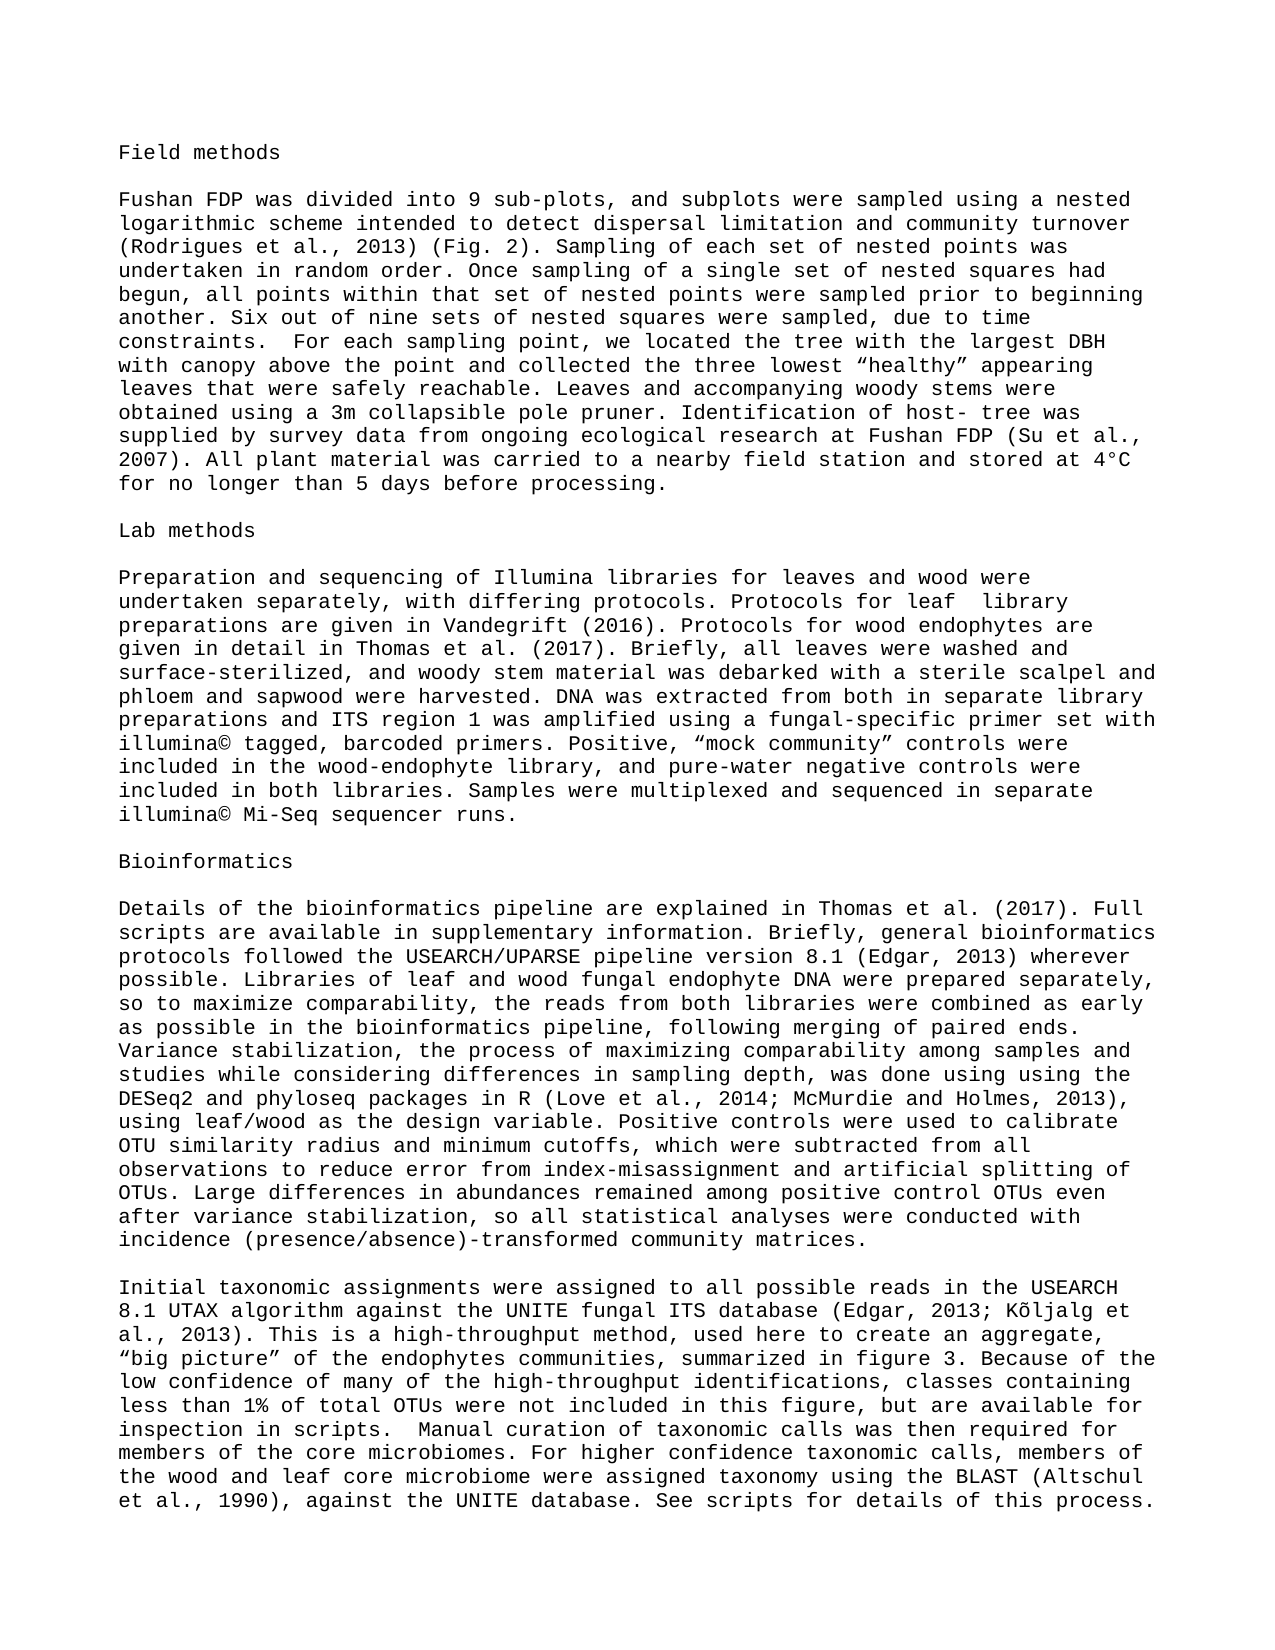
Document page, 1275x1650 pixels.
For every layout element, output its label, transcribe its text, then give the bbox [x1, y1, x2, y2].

text Lab methods [118, 520, 1157, 544]
text Bioinformatics [118, 851, 1157, 875]
text Field methods [118, 142, 1157, 165]
text Preparation and sequencing of Illumina libraries for leaves and wood were undertaken separately, with differing protocols. Protocols for leaf library preparations are given in Vandegrift (2016). Protocols for wood endophytes are given in detail in Thomas et al. (2017). Briefly, all leaves were washed and surface-sterilized, and woody stem material was debarked with a sterile scalpel and phloem and sapwood were harvested. DNA was extracted from both in separate library preparations and ITS region 1 was amplified using a fungal-specific primer set with illumina© tagged, barcoded primers. Positive, “mock community” controls were included in the wood-endophyte library, and pure-water negative controls were included in both libraries. Samples were multiplexed and sequenced in separate illumina© Mi-Seq sequencer runs. [118, 567, 1157, 827]
text Initial taxonomic assignments were assigned to all possible reads in the USEARCH 8.1 UTAX algorithm against the UNITE fungal ITS database (Edgar, 2013; Kõljalg et al., 2013). This is a high-throughput method, used here to create an aggregate, “big picture” of the endophytes communities, summarized in figure 3. Because of the low confidence of many of the high-throughput identifications, classes containing less than 1% of total OTUs were not included in this figure, but are available for inspection in scripts. Manual curation of taxonomic calls was then required for members of the core microbiomes. For higher confidence taxonomic calls, members of the wood and leaf core microbiome were assigned taxonomy using the BLAST (Altschul et al., 1990), against the UNITE database. See scripts for details of this process. [118, 1277, 1157, 1513]
text Details of the bioinformatics pipeline are explained in Thomas et al. (2017). Full scripts are available in supplementary information. Briefly, general bioinformatics protocols followed the USEARCH/UPARSE pipeline version 8.1 (Edgar, 2013) wherever possible. Libraries of leaf and wood fungal endophyte DNA were prepared separately, so to maximize comparability, the reads from both libraries were combined as early as possible in the bioinformatics pipeline, following merging of paired ends. Variance stabilization, the process of maximizing comparability among samples and studies while considering differences in sampling depth, was done using using the DESeq2 and phyloseq packages in R (Love et al., 2014; McMurdie and Holmes, 2013), using leaf/wood as the design variable. Positive controls were used to calibrate OTU similarity radius and minimum cutoffs, which were subtracted from all observations to reduce error from index-misassignment and artificial splitting of OTUs. Large differences in abundances remained among positive control OTUs even after variance stabilization, so all statistical analyses were conducted with incidence (presence/absence)-transformed community matrices. [118, 898, 1157, 1253]
text Fushan FDP was divided into 9 sub-plots, and subplots were sampled using a nested logarithmic scheme intended to detect dispersal limitation and community turnover (Rodrigues et al., 2013) (Fig. 2). Sampling of each set of nested points was undertaken in random order. Once sampling of a single set of nested squares had begun, all points within that set of nested points were sampled prior to beginning another. Six out of nine sets of nested squares were sampled, due to time constraints. For each sampling point, we located the tree with the largest DBH with canopy above the point and collected the three lowest “healthy” appearing leaves that were safely reachable. Leaves and accompanying woody stems were obtained using a 3m collapsible pole pruner. Identification of host- tree was supplied by survey data from ongoing ecological research at Fushan FDP (Su et al., 2007). All plant material was carried to a nearby field station and stored at 4°C for no longer than 5 days before processing. [118, 189, 1157, 496]
